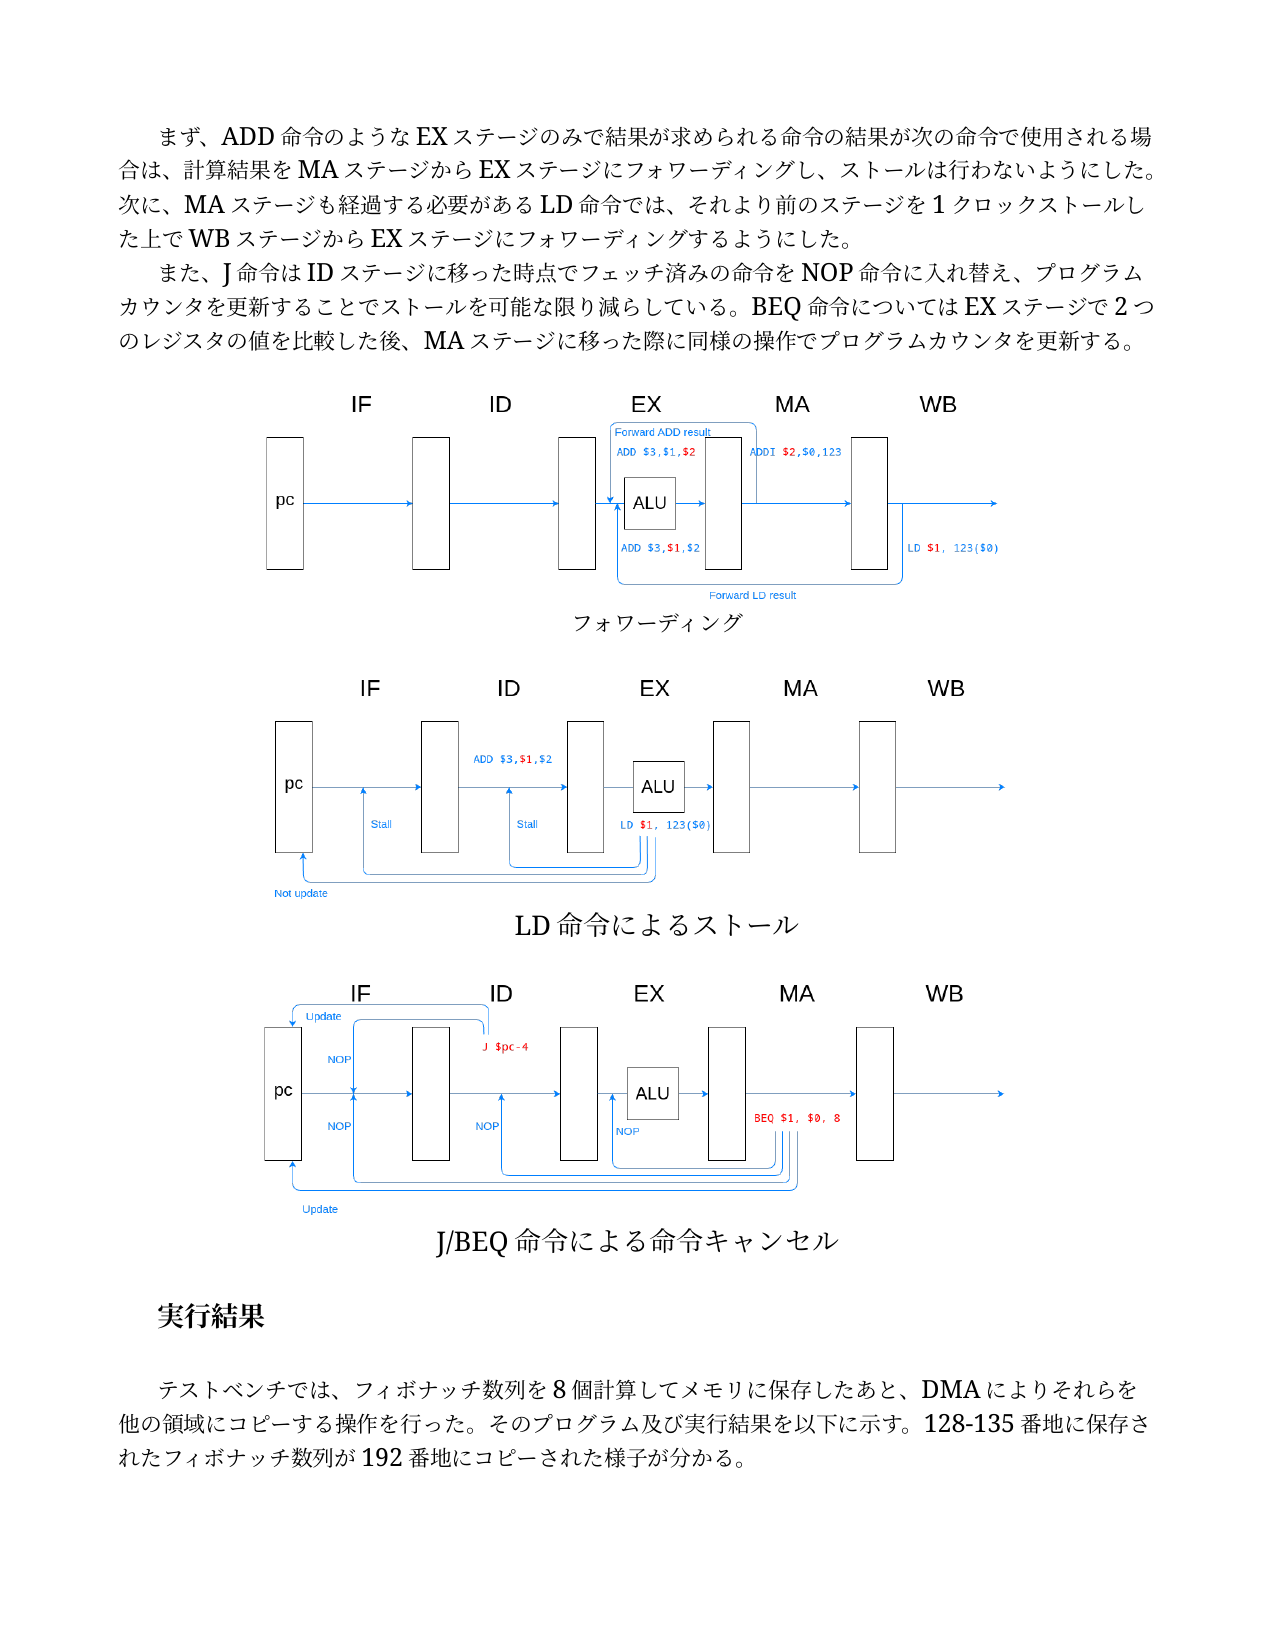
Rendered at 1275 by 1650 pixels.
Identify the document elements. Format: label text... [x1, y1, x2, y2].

text J/BEQ命令による命令キャンセル [118, 1220, 1157, 1259]
picture [266, 390, 1009, 606]
picture [264, 674, 1011, 904]
picture [264, 979, 1011, 1220]
text LD命令によるストール [118, 904, 1157, 943]
text また、J命令はIDステージに移った時点でフェッチ済みの命令をNOP命令に入れ替え、プログラムカウンタを更新することでストールを可能な限り減らしている。BEQ命令についてはEXステージで2つのレジスタの値を比較した後、MAステージに移った際に同様の操作でプログラムカウンタを更新する。 [118, 254, 1157, 357]
text フォワーディング [118, 606, 1157, 637]
text まず、ADD命令のようなEXステージのみで結果が求められる命令の結果が次の命令で使用される場合は、計算結果をMAステージからEXステージにフォワーディングし、ストールは行わないようにした。次に、MAステージも経過する必要があるLD命令では、それより前のステージを1クロックストールした上でWBステージからEXステージにフォワーディングするようにした。 [118, 118, 1157, 254]
text 実行結果 [118, 1296, 1157, 1335]
text テストベンチでは、フィボナッチ数列を8個計算してメモリに保存したあと、DMAによりそれらを他の領域にコピーする操作を行った。そのプログラム及び実行結果を以下に示す。128-135番地に保存されたフィボナッチ数列が192番地にコピーされた様子が分かる。 [118, 1372, 1157, 1474]
